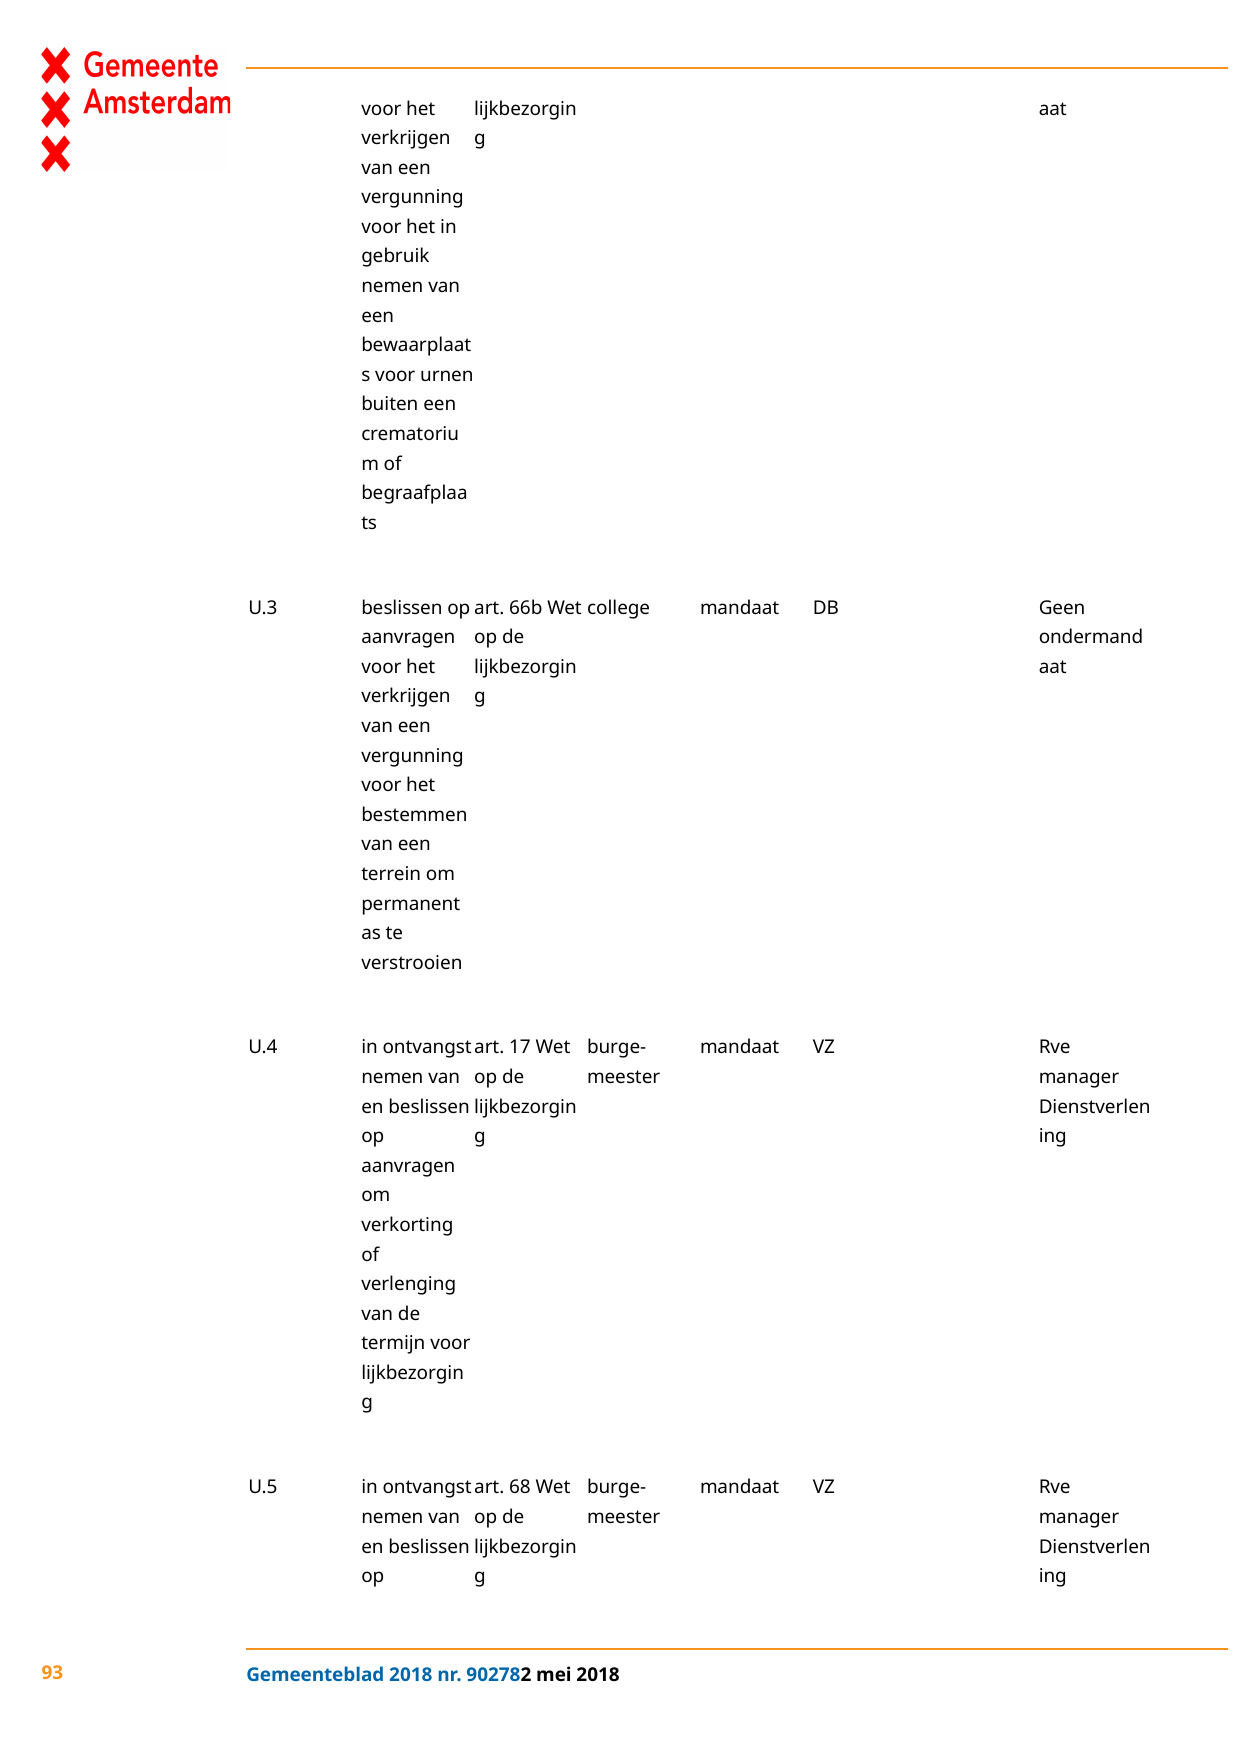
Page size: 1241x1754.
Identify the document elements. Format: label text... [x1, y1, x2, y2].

table_cell burge-meester [587, 1444, 700, 1588]
table_cell mandaat [700, 564, 813, 1004]
table_cell [587, 95, 700, 564]
table_cell mandaat [700, 1444, 813, 1588]
table_cell [926, 564, 1038, 1004]
table_cell in ontvangst nemen van en beslissen op [361, 1444, 474, 1588]
table_cell DB [813, 564, 926, 1004]
table_cell beslissen op aanvragen voor het verkrijgen van een vergunning voor het bestemmen van een terrein om permanent as te verstrooien [361, 564, 474, 1004]
table_cell in ontvangst nemen van en beslissen op aanvragen om verkorting of verlenging van de termijn voor lijkbezorging [361, 1004, 474, 1444]
table_cell burge-meester [587, 1004, 700, 1444]
table_cell U.5 [248, 1444, 361, 1588]
table_cell VZ [813, 1444, 926, 1588]
table_cell [926, 1444, 1038, 1588]
table_cell college [587, 564, 700, 1004]
table_cell voor het verkrijgen van een vergunning voor het in gebruik nemen van een bewaarplaats voor urnen buiten een crematorium of begraafplaats [361, 95, 474, 564]
table_cell [248, 95, 361, 564]
table_cell [813, 95, 926, 564]
table_cell [700, 95, 813, 564]
table_cell U.3 [248, 564, 361, 1004]
table_cell Rve manager Dienstverlening [1039, 1004, 1152, 1444]
table_cell mandaat [700, 1004, 813, 1444]
table_cell Rve manager Dienstverlening [1039, 1444, 1152, 1588]
picture [41, 47, 231, 172]
table_cell art. 66b Wet op de lijkbezorging [474, 564, 587, 1004]
table_cell Geen ondermandaat [1039, 564, 1152, 1004]
table_cell art. 17 Wet op de lijkbezorging [474, 1004, 587, 1444]
table_cell aat [1039, 95, 1152, 564]
table_cell lijkbezorging [474, 95, 587, 564]
table_cell art. 68 Wet op de lijkbezorging [474, 1444, 587, 1588]
table_cell [926, 1004, 1038, 1444]
table_cell [926, 95, 1038, 564]
table_cell VZ [813, 1004, 926, 1444]
table_cell U.4 [248, 1004, 361, 1444]
